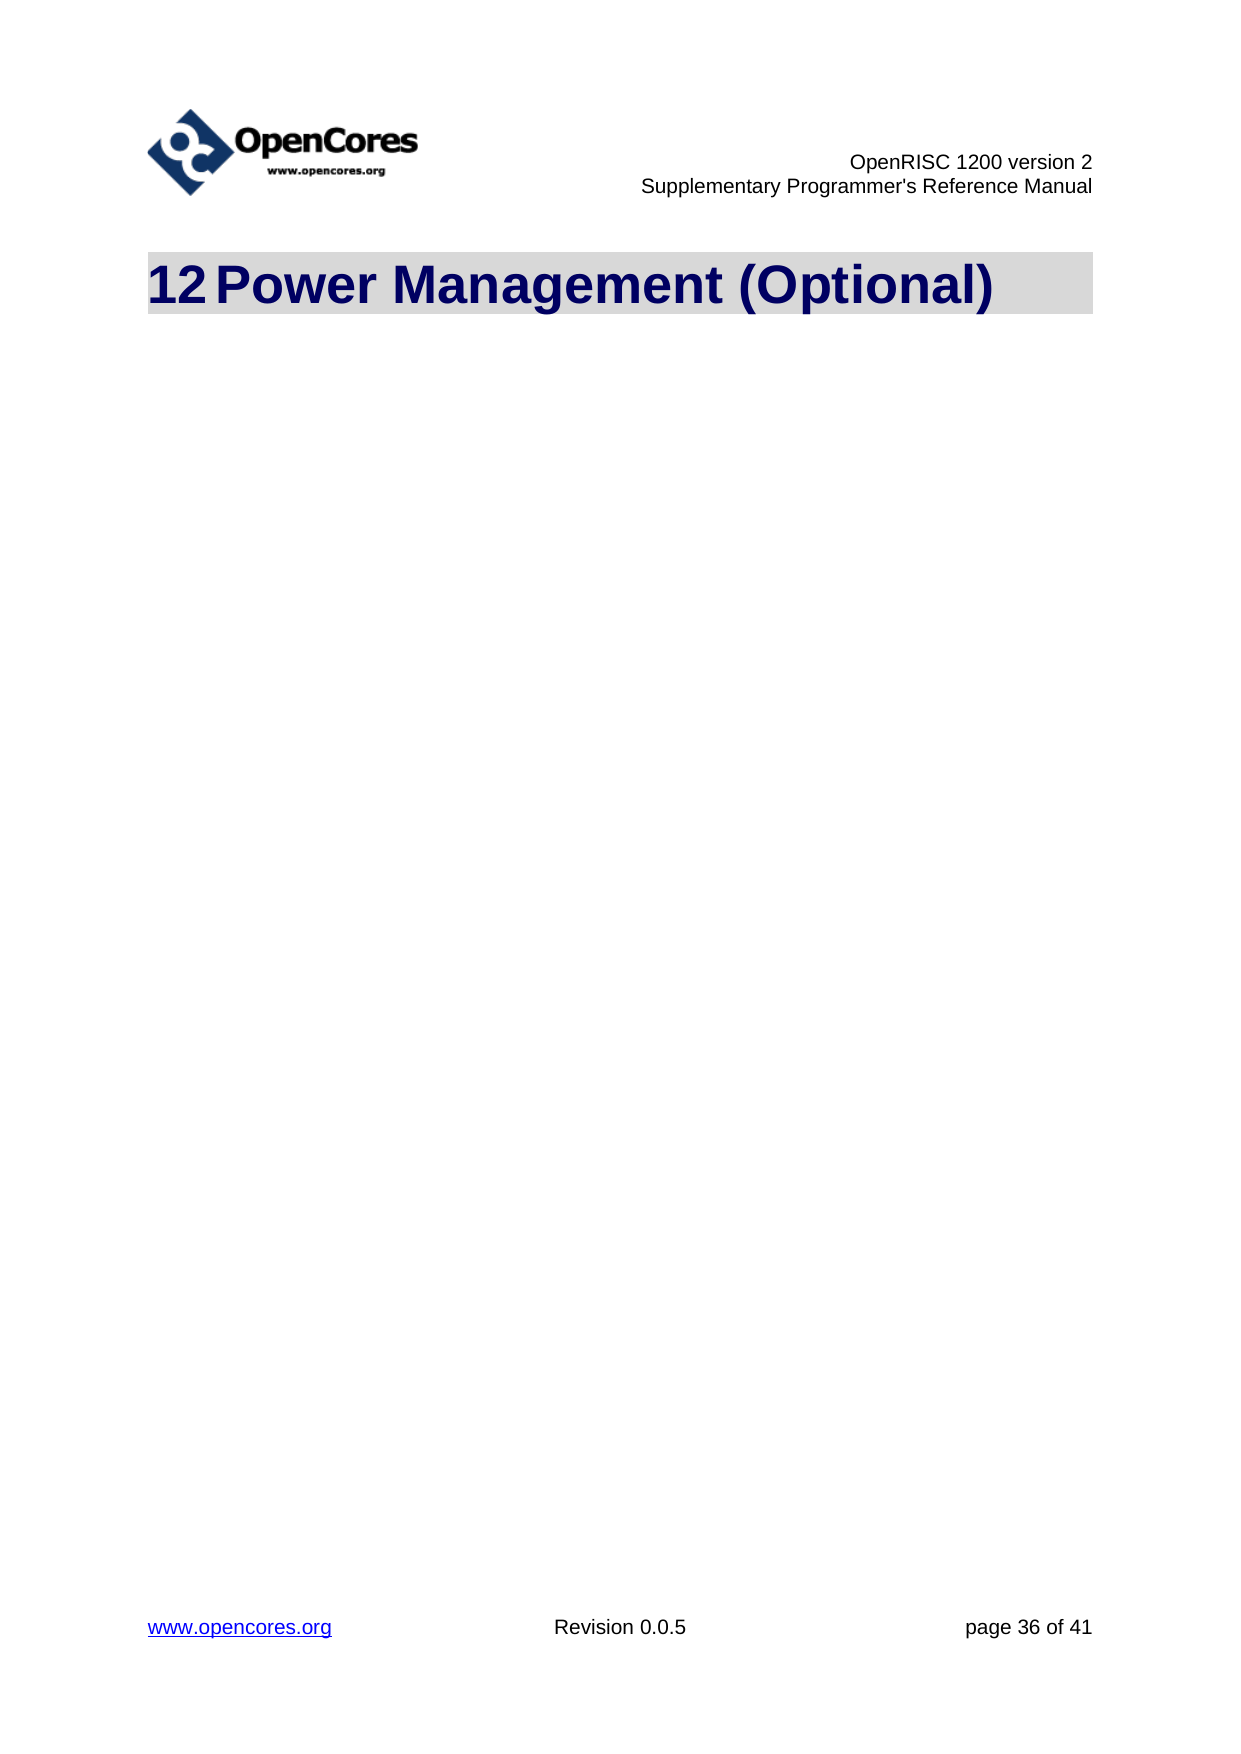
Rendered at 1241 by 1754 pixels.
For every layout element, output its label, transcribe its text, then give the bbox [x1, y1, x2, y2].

subtitle Power Management (Optional) [148, 252, 1093, 314]
picture [147, 109, 418, 196]
